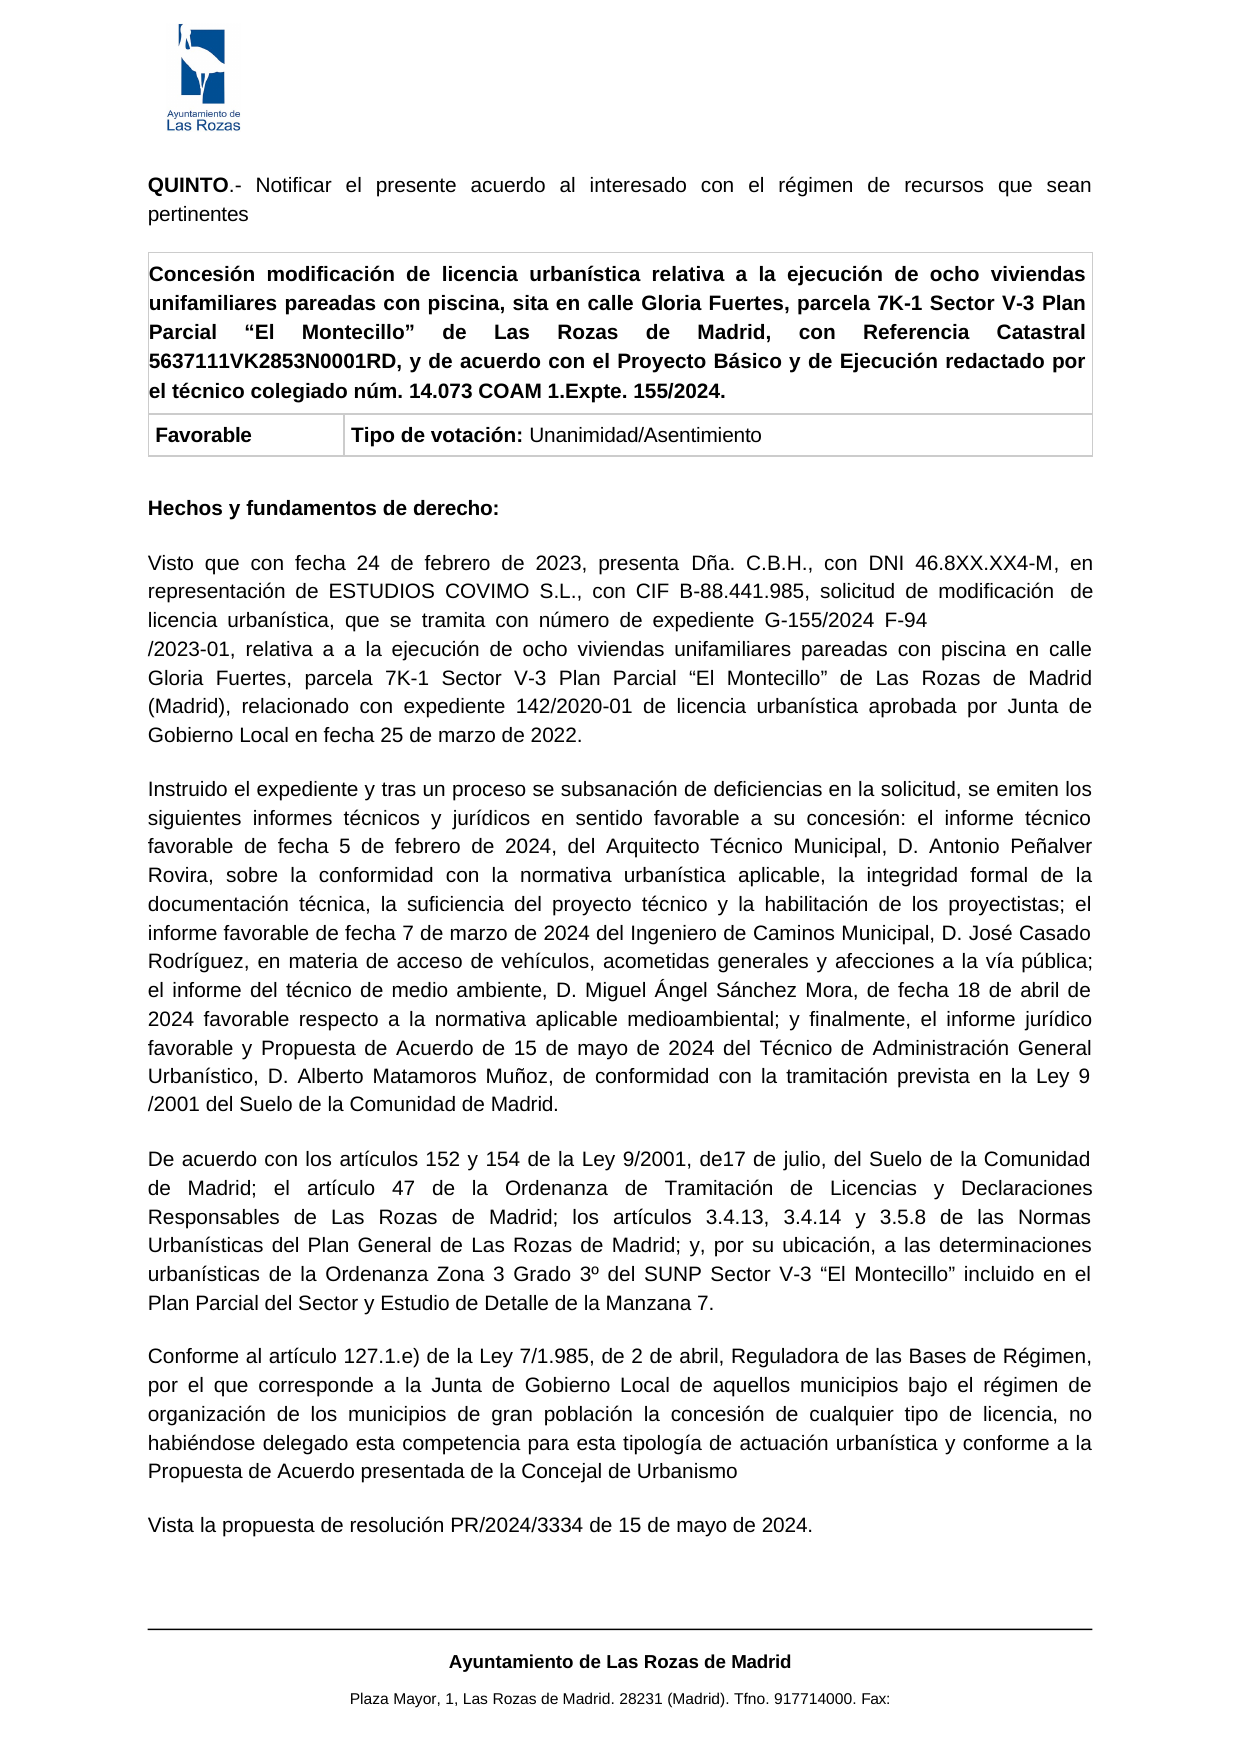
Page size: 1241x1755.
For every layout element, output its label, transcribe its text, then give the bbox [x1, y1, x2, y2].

table_cell Favorable [149, 415, 343, 455]
text Instruido el expediente y tras un proceso se subsanación de deficiencias en la solicitud, se emiten los siguientes informes técnicos y jurídicos en sentido favorable a su concesión: el informe técnico favorable de fecha 5 de febrero de 2024, del Arquitecto Técnico Municipal, D. Antonio Peñalver Rovira, sobre la conformidad con la normativa urbanística aplicable, la integridad formal de la documentación técnica, la suficiencia del proyecto técnico y la habilitación de los proyectistas; el informe favorable de fecha 7 de marzo de 2024 del Ingeniero de Caminos Municipal, D. José Casado Rodríguez, en materia de acceso de vehículos, acometidas generales y afecciones a la vía pública; el informe del técnico de medio ambiente, D. Miguel Ángel Sánchez Mora, de fecha 18 de abril de 2024 favorable respecto a la normativa aplicable medioambiental; y finalmente, el informe jurídico favorable y Propuesta de Acuerdo de 15 de mayo de 2024 del Técnico de Administración General Urbanístico, D. Alberto Matamoros Muñoz, de conformidad con la tramitación prevista en la Ley 9 [148, 777, 1093, 1088]
text Vista la propuesta de resolución PR/2024/3334 de 15 de mayo de 2024. [148, 1513, 1134, 1537]
text QUINTO.- Notificar el presente acuerdo al interesado con el régimen de recursos que sean pertinentes [148, 172, 1093, 226]
text De acuerdo con los artículos 152 y 154 de la Ley 9/2001, de17 de julio, del Suelo de la Comunidad de Madrid; el artículo 47 de la Ordenanza de Tramitación de Licencias y Declaraciones Responsables de Las Rozas de Madrid; los artículos 3.4.13, 3.4.14 y 3.5.8 de las Normas Urbanísticas del Plan General de Las Rozas de Madrid; y, por su ubicación, a las determinaciones urbanísticas de la Ordenanza Zona 3 Grado 3º del SUNP Sector V-3 “El Montecillo” incluido en el Plan Parcial del Sector y Estudio de Detalle de la Manzana 7. [148, 1147, 1093, 1315]
table_header Concesión modificación de licencia urbanística relativa a la ejecución de ocho viviendas unifamiliares pareadas con piscina, sita en calle Gloria Fuertes, parcela 7K-1 Sector V-3 Plan Parcial “El Montecillo” de Las Rozas de Madrid, con Referencia Catastral 5637111VK2853N0001RD, y de acuerdo con el Proyecto Básico y de Ejecución redactado por el técnico colegiado núm. 14.073 COAM 1.Expte. 155/2024. [149, 253, 1092, 413]
table_cell Tipo de votación: Unanimidad/Asentimiento [345, 415, 1092, 455]
text Conforme al artículo 127.1.e) de la Ley 7/1.985, de 2 de abril, Reguladora de las Bases de Régimen, por el que corresponde a la Junta de Gobierno Local de aquellos municipios bajo el régimen de organización de los municipios de gran población la concesión de cualquier tipo de licencia, no habiéndose delegado esta competencia para esta tipología de actuación urbanística y conforme a la Propuesta de Acuerdo presentada de la Concejal de Urbanismo [148, 1344, 1093, 1483]
subtitle Hechos y fundamentos de derecho: [148, 496, 1134, 520]
text /2023-01, relativa a a la ejecución de ocho viviendas unifamiliares pareadas con piscina en calle Gloria Fuertes, parcela 7K-1 Sector V-3 Plan Parcial “El Montecillo” de Las Rozas de Madrid (Madrid), relacionado con expediente 142/2020-01 de licencia urbanística aprobada por Junta de Gobierno Local en fecha 25 de marzo de 2022. [148, 637, 1093, 747]
text /2001 del Suelo de la Comunidad de Madrid. [148, 1093, 1134, 1117]
text Visto que con fecha 24 de febrero de 2023, presenta Dña. C.B.H., con DNI 46.8XX.XX4-M, en representación de ESTUDIOS COVIMO S.L., con CIF B-88.441.985, solicitud de modificación de licencia urbanística, que se tramita con número de expediente G-155/2024 F-94 [148, 550, 1093, 632]
